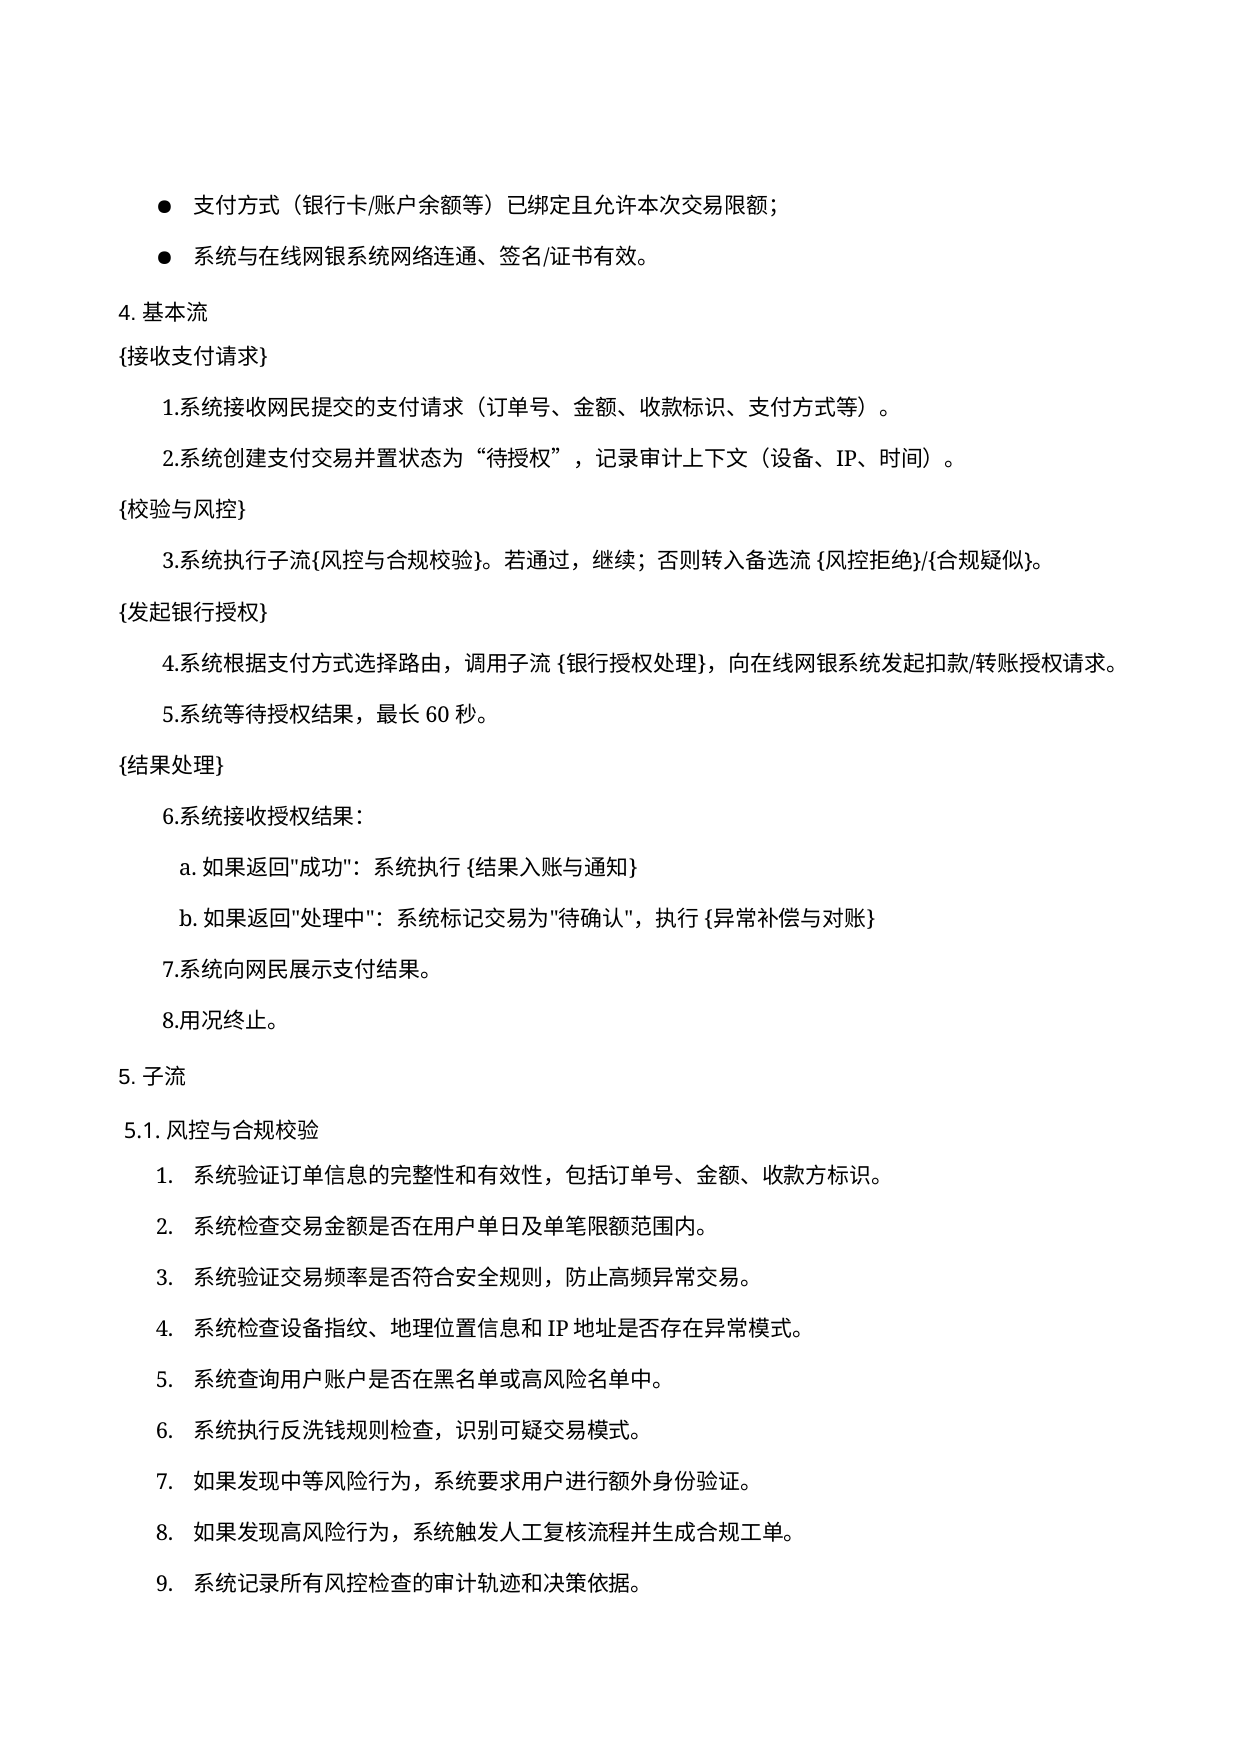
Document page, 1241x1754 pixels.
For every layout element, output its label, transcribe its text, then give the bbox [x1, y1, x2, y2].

list 如果发现高风险行为，系统触发人工复核流程并生成合规工单。 [156, 1515, 1122, 1547]
text {结果处理} [118, 748, 1122, 779]
text 7.系统向网民展示支付结果。 [118, 952, 1122, 984]
text 8.用况终止。 [118, 1003, 1122, 1035]
list 系统检查设备指纹、地理位置信息和IP地址是否存在异常模式。 [156, 1311, 1122, 1343]
subtitle 风控与合规校验 [118, 1113, 1122, 1145]
text a. 如果返回"成功"：系统执行 {结果入账与通知} [118, 850, 1122, 882]
text {校验与风控} [118, 492, 1122, 524]
list 系统记录所有风控检查的审计轨迹和决策依据。 [156, 1566, 1122, 1598]
text 1.系统接收网民提交的支付请求（订单号、金额、收款标识、支付方式等）。 [118, 390, 1122, 422]
text 6.系统接收授权结果： [118, 799, 1122, 831]
list 系统与在线网银系统网络连通、签名/证书有效。 [156, 239, 1122, 270]
text 5.系统等待授权结果，最长 60 秒。 [118, 697, 1122, 728]
list 如果发现中等风险行为，系统要求用户进行额外身份验证。 [156, 1464, 1122, 1496]
text {发起银行授权} [118, 594, 1122, 626]
list 系统验证订单信息的完整性和有效性，包括订单号、金额、收款方标识。 [156, 1158, 1122, 1190]
subtitle 基本流 [118, 295, 1122, 327]
text {接收支付请求} [118, 339, 1122, 371]
list 系统查询用户账户是否在黑名单或高风险名单中。 [156, 1362, 1122, 1394]
list 系统执行反洗钱规则检查，识别可疑交易模式。 [156, 1413, 1122, 1445]
text b. 如果返回"处理中"：系统标记交易为"待确认"，执行 {异常补偿与对账} [118, 901, 1122, 933]
list 系统检查交易金额是否在用户单日及单笔限额范围内。 [156, 1209, 1122, 1241]
text 3.系统执行子流{风控与合规校验}。若通过，继续；否则转入备选流 {风控拒绝}/{合规疑似}。 [118, 543, 1122, 575]
list 支付方式（银行卡/账户余额等）已绑定且允许本次交易限额； [156, 188, 1122, 219]
text 4.系统根据支付方式选择路由，调用子流 {银行授权处理}，向在线网银系统发起扣款/转账授权请求。 [118, 646, 1122, 677]
text 2.系统创建支付交易并置状态为“待授权”，记录审计上下文（设备、IP、时间）。 [118, 441, 1122, 473]
list 系统验证交易频率是否符合安全规则，防止高频异常交易。 [156, 1260, 1122, 1292]
subtitle 子流 [118, 1059, 1122, 1091]
